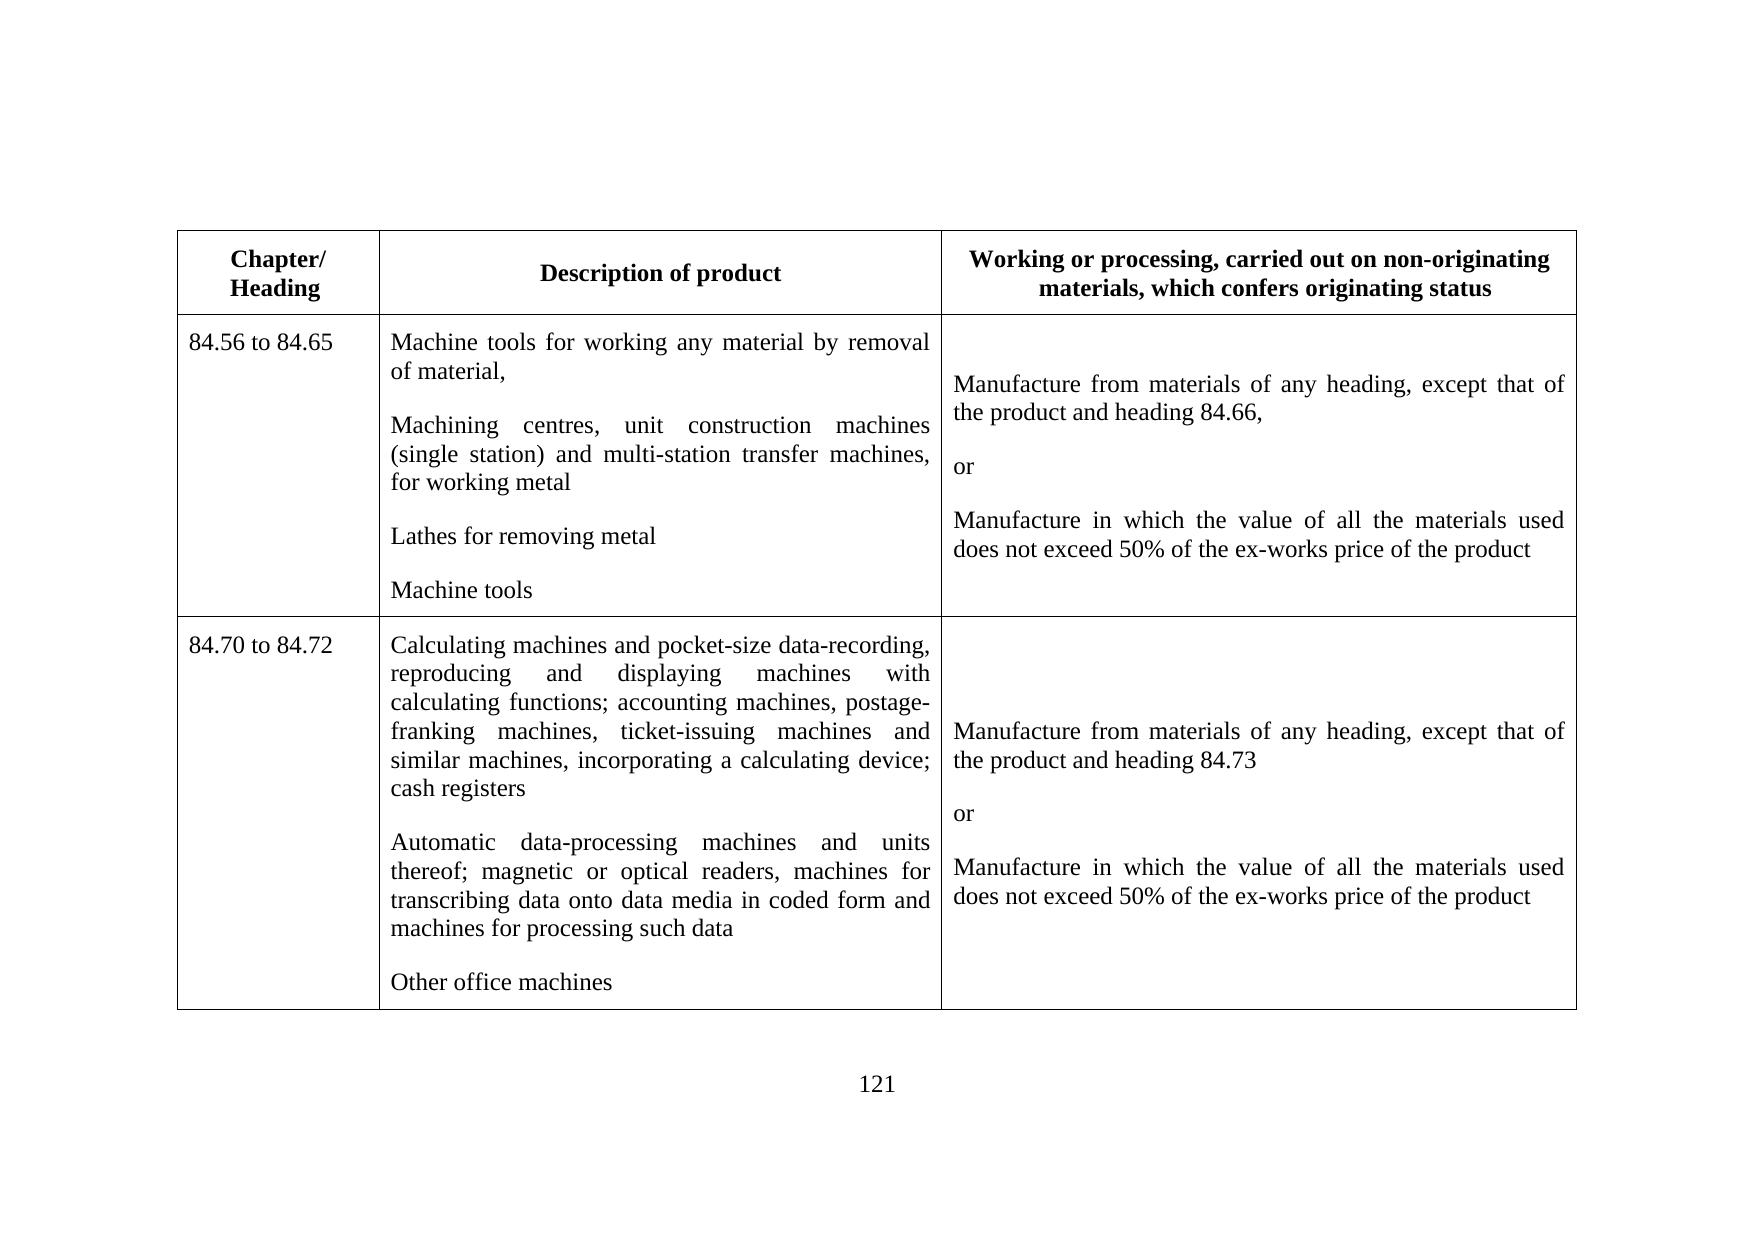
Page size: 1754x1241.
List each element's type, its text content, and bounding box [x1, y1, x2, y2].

table_header Working or processing, carried out on non-originating materials, which confers originating status [942, 231, 1576, 314]
table_cell Manufacture from materials of any heading, except that of the product and heading 84.73 or Manufacture in which the value of all the materials used does not exceed 50% of the ex-works price of the product [942, 617, 1576, 1008]
table_cell 84.56 to 84.65 [178, 315, 379, 616]
table_cell 84.70 to 84.72 [178, 617, 379, 1008]
table_cell Manufacture from materials of any heading, except that of the product and heading 84.66, or Manufacture in which the value of all the materials used does not exceed 50% of the ex-works price of the product [942, 315, 1576, 616]
table_cell Calculating machines and pocket-size data-recording, reproducing and displaying machines with calculating functions; accounting machines, postage-franking machines, ticket-issuing machines and similar machines, incorporating a calculating device; cash registers Automatic data-processing machines and units thereof; magnetic or optical readers, machines for transcribing data onto data media in coded form and machines for processing such data Other office machines [380, 617, 941, 1008]
table_header Description of product [380, 231, 941, 314]
table_header Chapter/ Heading [178, 231, 379, 314]
table_cell Machine tools for working any material by removal of material, Machining centres, unit construction machines (single station) and multi-station transfer machines, for working metal Lathes for removing metal Machine tools [380, 315, 941, 616]
